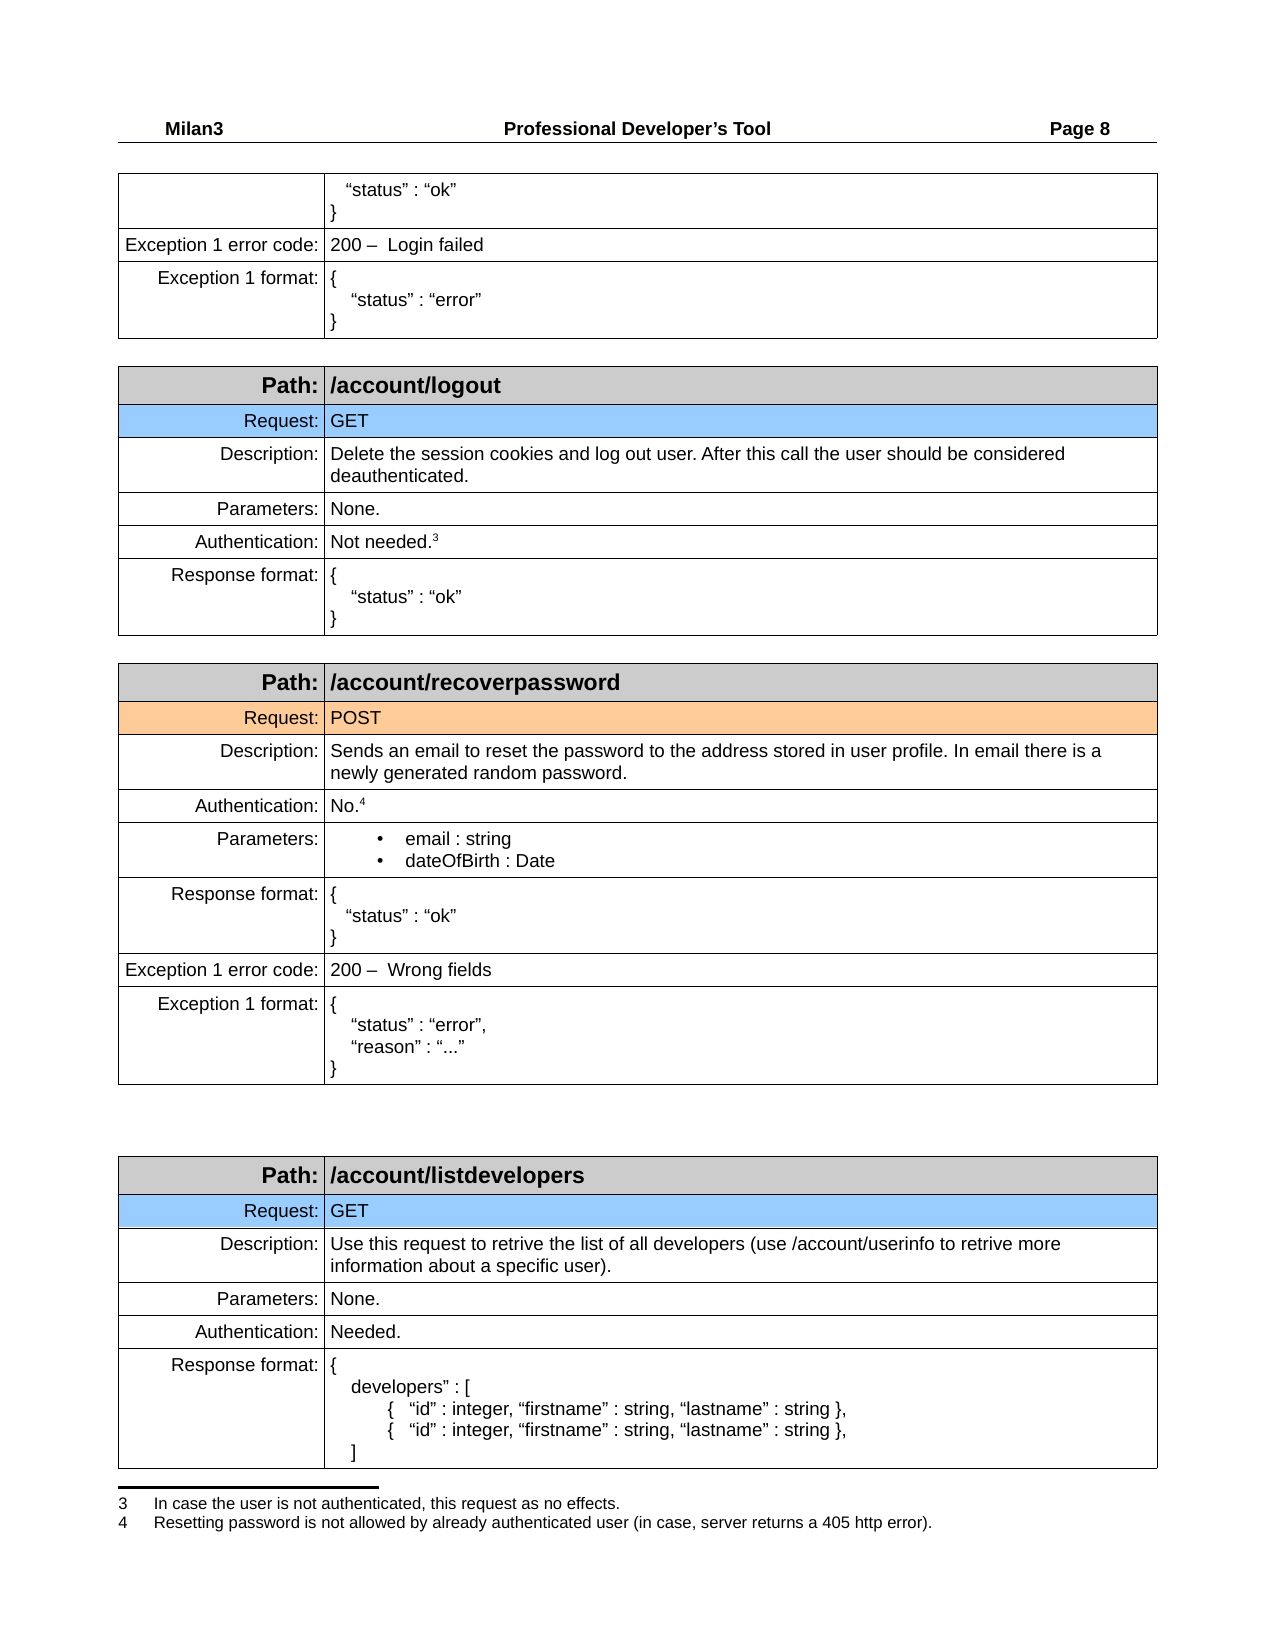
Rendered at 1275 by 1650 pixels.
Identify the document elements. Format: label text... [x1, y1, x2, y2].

table_cell { “status” : “error”, “reason” : “...” } [325, 987, 1157, 1084]
table_cell { “status” : “error” } [325, 262, 1157, 337]
table_cell [119, 174, 324, 228]
table_header /account/listdevelopers [325, 1157, 1157, 1194]
table_cell Exception 1 format: [119, 987, 324, 1084]
table_cell 200 – Wrong fields [325, 954, 1157, 986]
table_cell GET [325, 1195, 1157, 1227]
table_cell Exception 1 error code: [119, 229, 324, 261]
table_header Path: [119, 1157, 324, 1194]
table_cell Description: [119, 1229, 324, 1282]
table_cell Authentication: [119, 790, 324, 822]
table_cell Parameters: [119, 1283, 324, 1315]
table_cell Request: [119, 405, 324, 437]
table_cell Response format: [119, 878, 324, 953]
table_cell Sends an email to reset the password to the address stored in user profile. In email there is a newly generated random password. [325, 735, 1157, 789]
table_cell Parameters: [119, 493, 324, 525]
table_cell GET [325, 405, 1157, 437]
table_header /account/logout [325, 367, 1157, 404]
table_header /account/recoverpassword [325, 664, 1157, 701]
table_cell { developers” : [ { “id” : integer, “firstname” : string, “lastname” : string }, { “id” : integer, “firstname” : string, “lastname” : string }, ] [325, 1349, 1157, 1468]
table_cell Request: [119, 1195, 324, 1227]
table_header Path: [119, 664, 324, 701]
table_cell { “status” : “ok” } [325, 878, 1157, 953]
table_cell Description: [119, 438, 324, 492]
table_cell Delete the session cookies and log out user. After this call the user should be considered deauthenticated. [325, 438, 1157, 492]
table_cell None. [325, 493, 1157, 525]
table_cell Response format: [119, 559, 324, 634]
table_cell Exception 1 error code: [119, 954, 324, 986]
table_cell { “status” : “ok” } [325, 559, 1157, 634]
table_cell Parameters: [119, 823, 324, 877]
table_cell Request: [119, 702, 324, 734]
table_cell email : string dateOfBirth : Date [325, 823, 1157, 877]
table_cell Exception 1 format: [119, 262, 324, 337]
table_cell Authentication: [119, 526, 324, 558]
table_cell Needed. [325, 1316, 1157, 1348]
table_cell Use this request to retrive the list of all developers (use /account/userinfo to retrive more information about a specific user). [325, 1229, 1157, 1282]
table_cell No. [325, 790, 1157, 822]
table_cell 200 – Login failed [325, 229, 1157, 261]
table_cell Description: [119, 735, 324, 789]
table_cell “status” : “ok” } [325, 174, 1157, 228]
table_header Path: [119, 367, 324, 404]
table_cell Response format: [119, 1349, 324, 1468]
table_cell POST [325, 702, 1157, 734]
table_cell None. [325, 1283, 1157, 1315]
table_cell Authentication: [119, 1316, 324, 1348]
table_cell Not needed. [325, 526, 1157, 558]
